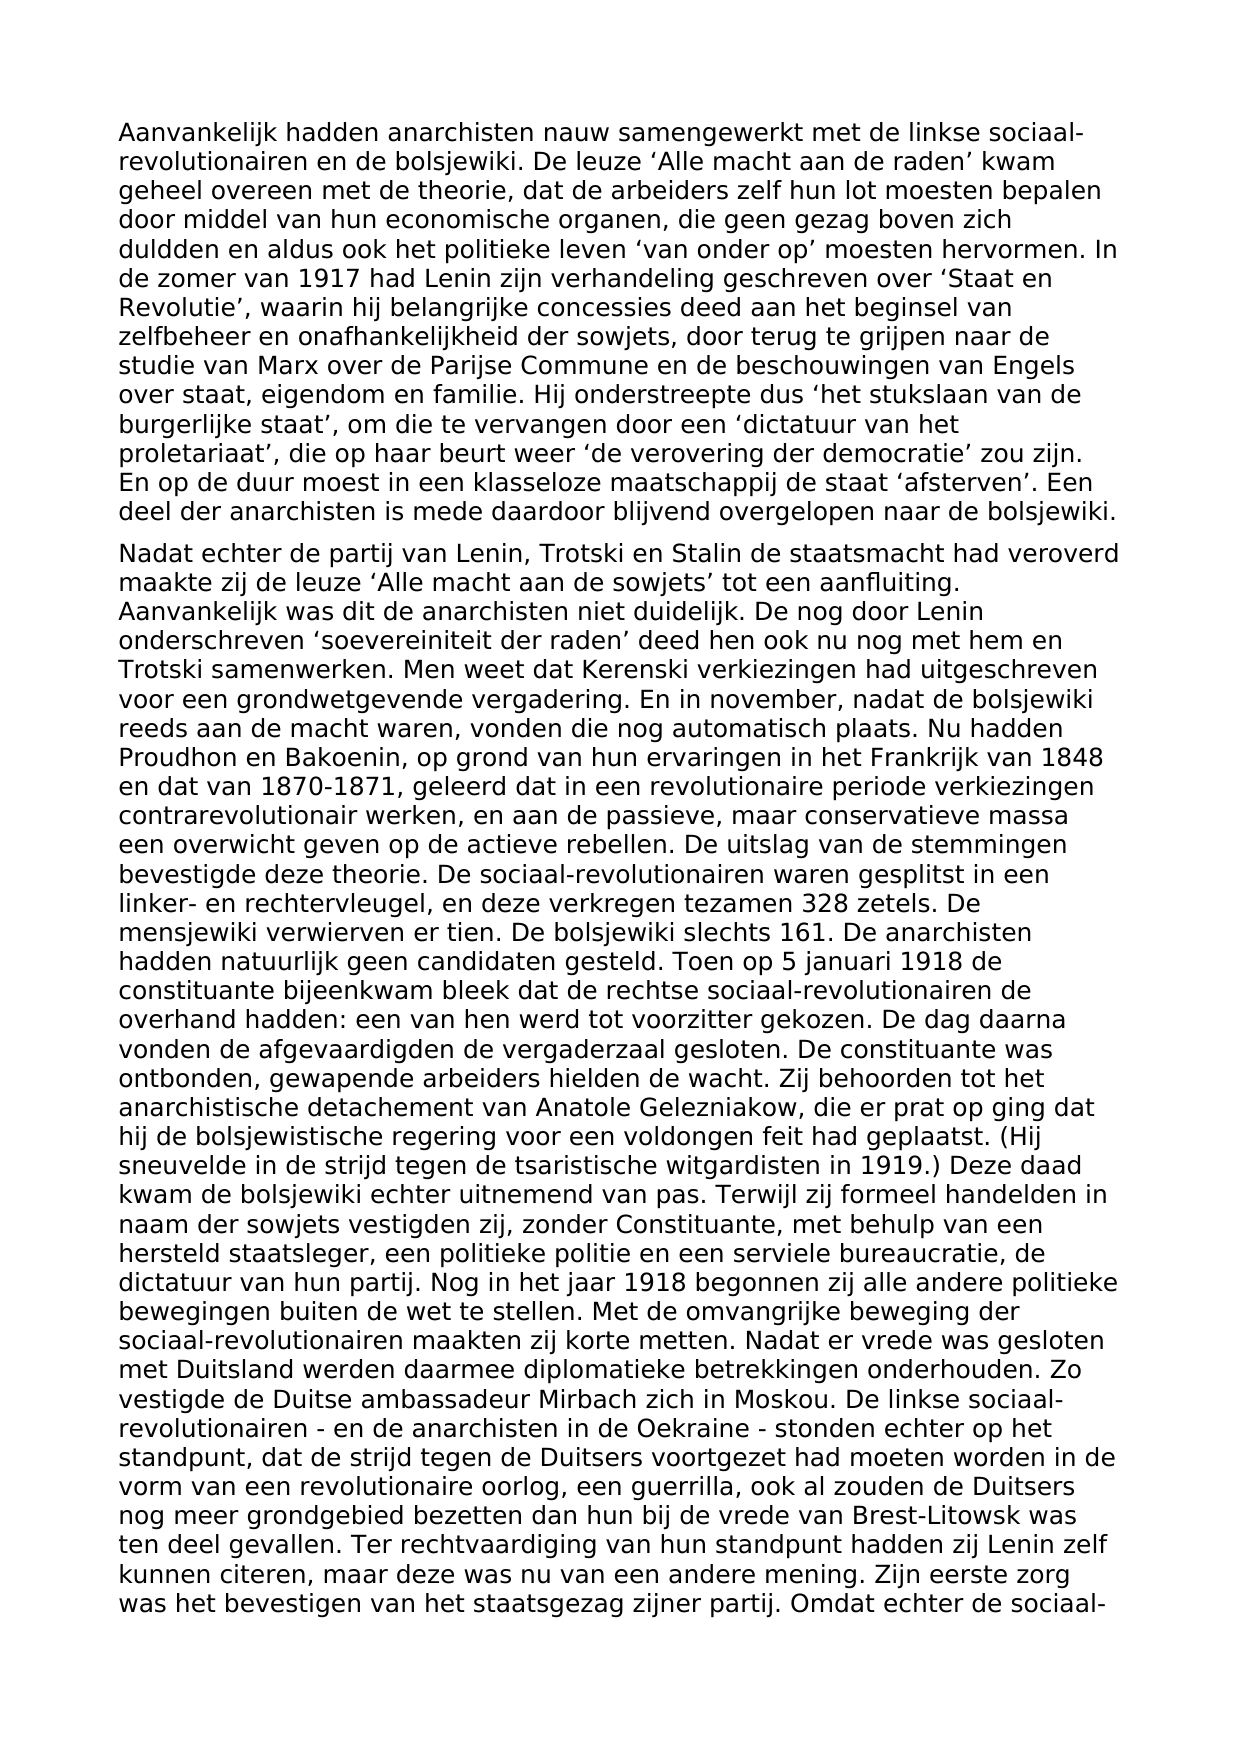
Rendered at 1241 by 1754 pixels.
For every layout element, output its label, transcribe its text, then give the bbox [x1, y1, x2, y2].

text Nadat echter de partij van Lenin, Trotski en Stalin de staatsmacht had veroverd maakte zij de leuze ‘Alle macht aan de sowjets’ tot een aanfluiting. Aanvankelijk was dit de anarchisten niet duidelijk. De nog door Lenin onderschreven ‘soevereiniteit der raden’ deed hen ook nu nog met hem en Trotski samenwerken. Men weet dat Kerenski verkiezingen had uitgeschreven voor een grondwetgevende vergadering. En in november, nadat de bolsjewiki reeds aan de macht waren, vonden die nog automatisch plaats. Nu hadden Proudhon en Bakoenin, op grond van hun ervaringen in het Frankrijk van 1848 en dat van 1870-1871, geleerd dat in een revolutionaire periode verkiezingen contrarevolutionair werken, en aan de passieve, maar conservatieve massa een overwicht geven op de actieve rebellen. De uitslag van de stemmingen bevestigde deze theorie. De sociaal-revolutionairen waren gesplitst in een linker- en rechtervleugel, en deze verkregen tezamen 328 zetels. De mensjewiki verwierven er tien. De bolsjewiki slechts 161. De anarchisten hadden natuurlijk geen candidaten gesteld. Toen op 5 januari 1918 de constituante bijeenkwam bleek dat de rechtse sociaal-revolutionairen de overhand hadden: een van hen werd tot voorzitter gekozen. De dag daarna vonden de afgevaardigden de vergaderzaal gesloten. De constituante was ontbonden, gewapende arbeiders hielden de wacht. Zij behoorden tot het anarchistische detachement van Anatole Gelezniakow, die er prat op ging dat hij de bolsjewistische regering voor een voldongen feit had geplaatst. (Hij sneuvelde in de strijd tegen de tsaristische witgardisten in 1919.) Deze daad kwam de bolsjewiki echter uitnemend van pas. Terwijl zij formeel handelden in naam der sowjets vestigden zij, zonder Constituante, met behulp van een hersteld staatsleger, een politieke politie en een serviele bureaucratie, de dictatuur van hun partij. Nog in het jaar 1918 begonnen zij alle andere politieke bewegingen buiten de wet te stellen. Met de omvangrijke beweging der sociaal-revolutionairen maakten zij korte metten. Nadat er vrede was gesloten met Duitsland werden daarmee diplomatieke betrekkingen onderhouden. Zo vestigde de Duitse ambassadeur Mirbach zich in Moskou. De linkse sociaal-revolutionairen - en de anarchisten in de Oekraine - stonden echter op het standpunt, dat de strijd tegen de Duitsers voortgezet had moeten worden in de vorm van een revolutionaire oorlog, een guerrilla, ook al zouden de Duitsers nog meer grondgebied bezetten dan hun bij de vrede van Brest-Litowsk was ten deel gevallen. Ter rechtvaardiging van hun standpunt hadden zij Lenin zelf kunnen citeren, maar deze was nu van een andere mening. Zijn eerste zorg was het bevestigen van het staatsgezag zijner partij. Omdat echter de sociaal- [118, 539, 1122, 1618]
text Aanvankelijk hadden anarchisten nauw samengewerkt met de linkse sociaal-revolutionairen en de bolsjewiki. De leuze ‘Alle macht aan de raden’ kwam geheel overeen met de theorie, dat de arbeiders zelf hun lot moesten bepalen door middel van hun economische organen, die geen gezag boven zich duldden en aldus ook het politieke leven ‘van onder op’ moesten hervormen. In de zomer van 1917 had Lenin zijn verhandeling geschreven over ‘Staat en Revolutie’, waarin hij belangrijke concessies deed aan het beginsel van zelfbeheer en onafhankelijkheid der sowjets, door terug te grijpen naar de studie van Marx over de Parijse Commune en de beschouwingen van Engels over staat, eigendom en familie. Hij onderstreepte dus ‘het stukslaan van de burgerlijke staat’, om die te vervangen door een ‘dictatuur van het proletariaat’, die op haar beurt weer ‘de verovering der democratie’ zou zijn. En op de duur moest in een klasseloze maatschappij de staat ‘afsterven’. Een deel der anarchisten is mede daardoor blijvend overgelopen naar de bolsjewiki. [118, 118, 1122, 526]
